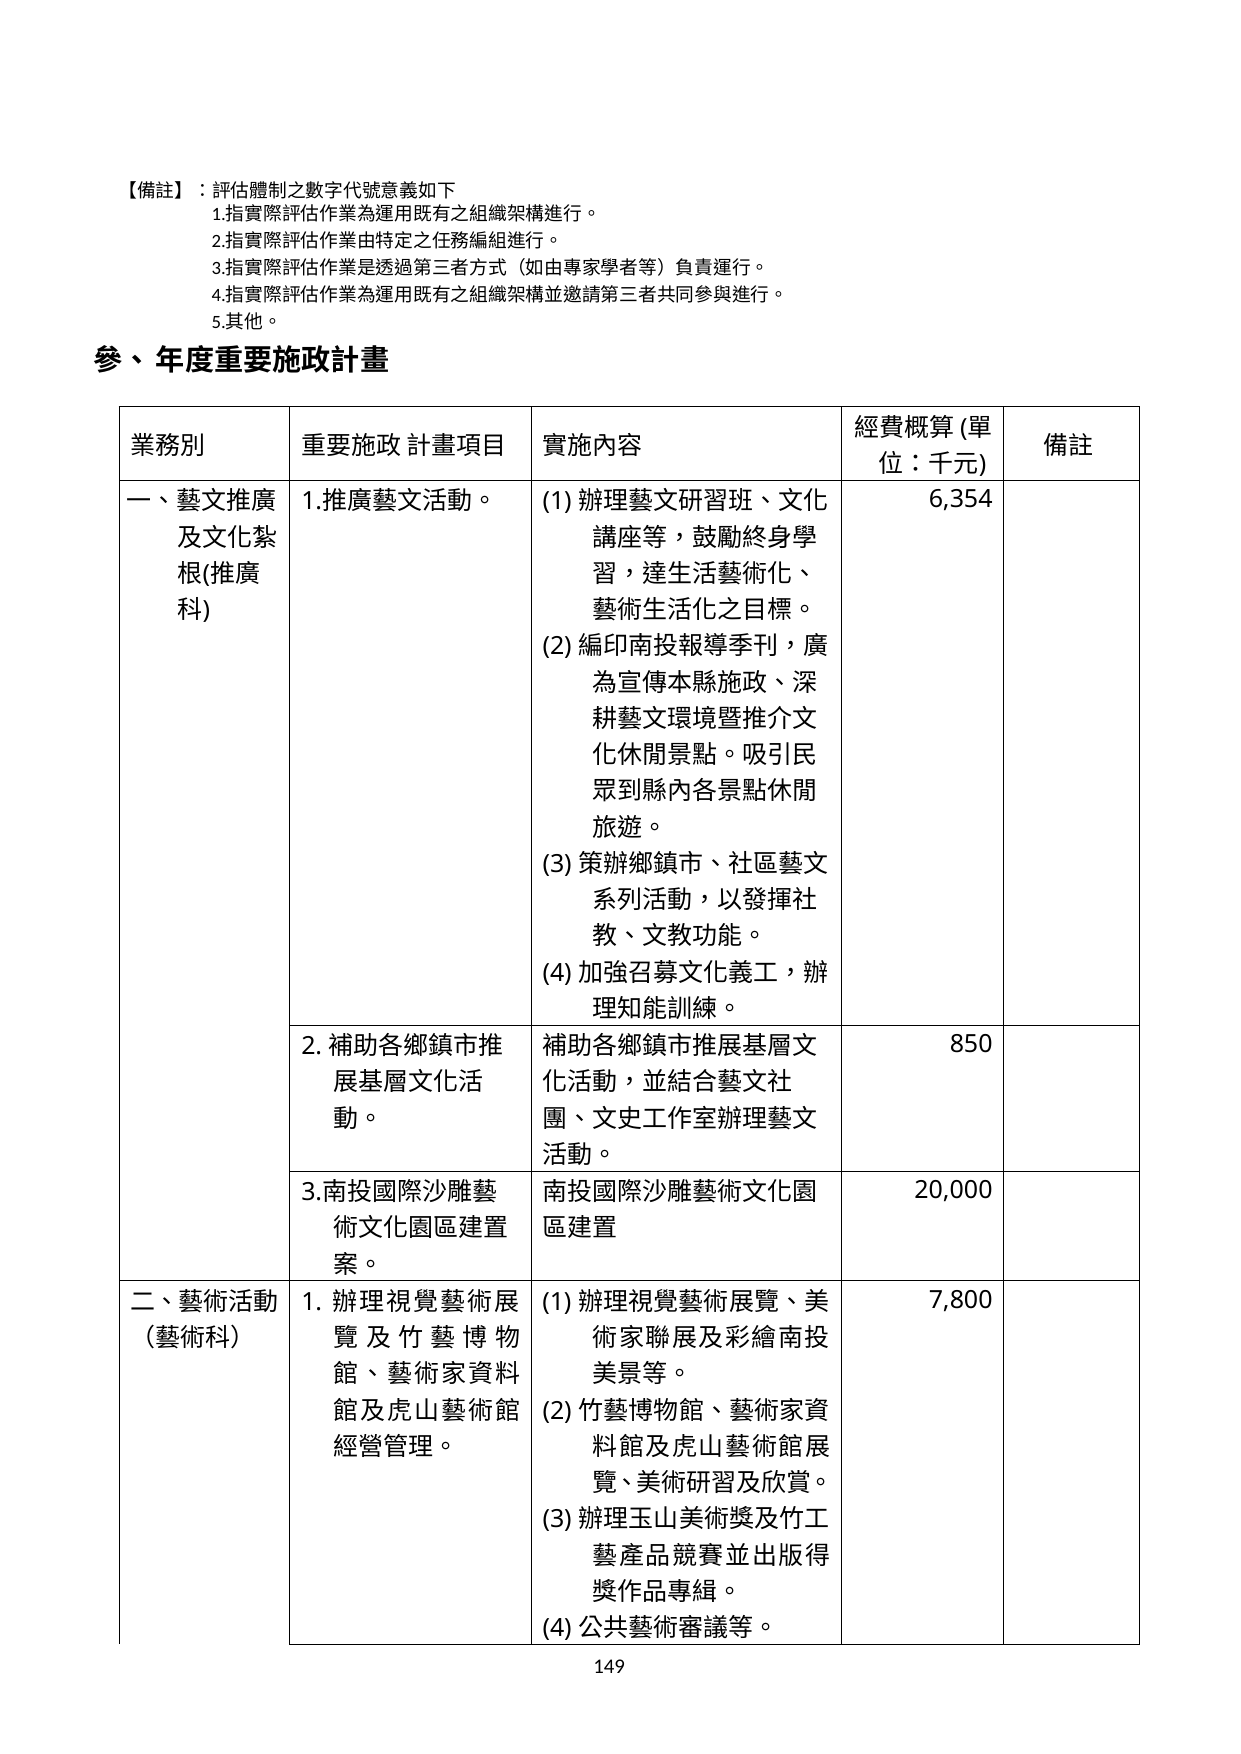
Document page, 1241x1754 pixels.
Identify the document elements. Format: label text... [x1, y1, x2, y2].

table_header 經費概算 (單位：千元) [842, 407, 1003, 480]
table_cell 南投國際沙雕藝術文化園區建置 [532, 1172, 841, 1280]
table_cell 6,354 [842, 481, 1003, 1024]
table_cell 1. 辦理視覺藝術展覽及竹藝博物館、藝術家資料館及虎山藝術館經營管理。 [290, 1281, 531, 1644]
table_header 實施內容 [532, 407, 841, 480]
table_cell 二、藝術活動（藝術科） [120, 1281, 289, 1644]
table_cell 7,800 [842, 1281, 1003, 1644]
table_header 業務別 [120, 407, 289, 480]
table_cell (1) 辦理藝文研習班、文化講座等，鼓勵終身學習，達生活藝術化、藝術生活化之目標。 (2) 編印南投報導季刊，廣為宣傳本縣施政、深耕藝文環境暨推介文化休閒景點。吸引民眾到縣內各景點休閒旅遊。 (3) 策辦鄉鎮市、社區藝文系列活動，以發揮社教、文教功能。 (4) 加強召募文化義工，辦理知能訓練。 [532, 481, 841, 1024]
table_cell 850 [842, 1026, 1003, 1171]
list 指實際評估作業由特定之任務編組進行。 [211, 233, 1137, 251]
subtitle 年度重要施政計畫 [93, 337, 1137, 379]
table_cell [1004, 481, 1139, 1024]
table_cell 2. 補助各鄉鎮市推展基層文化活動。 [290, 1026, 531, 1171]
table_cell [1004, 1172, 1139, 1280]
table_cell 一、藝文推廣及文化紮根(推廣科) [120, 481, 289, 1280]
list 指實際評估作業為運用既有之組織架構並邀請第三者共同參與進行。 [211, 287, 1137, 306]
text 【備註】：評估體制之數字代號意義如下 [118, 183, 1137, 201]
table_cell 3.南投國際沙雕藝術文化園區建置案。 [290, 1172, 531, 1280]
table_header 備註 [1004, 407, 1139, 480]
list 指實際評估作業是透過第三者方式（如由專家學者等）負責運行。 [211, 260, 1137, 278]
list 其他。 [211, 314, 1137, 333]
table_cell (1) 辦理視覺藝術展覽、美術家聯展及彩繪南投美景等。 (2) 竹藝博物館、藝術家資料館及虎山藝術館展覽、美術研習及欣賞。 (3) 辦理玉山美術獎及竹工藝產品競賽並出版得獎作品專緝。 (4) 公共藝術審議等。 [532, 1281, 841, 1644]
table_header 重要施政 計畫項目 [290, 407, 531, 480]
list 指實際評估作業為運用既有之組織架構進行。 [211, 206, 1137, 224]
table_cell [1004, 1026, 1139, 1171]
table_cell 補助各鄉鎮市推展基層文化活動，並結合藝文社團、文史工作室辦理藝文活動。 [532, 1026, 841, 1171]
table_cell 20,000 [842, 1172, 1003, 1280]
table_cell [1004, 1281, 1139, 1644]
table_cell 1.推廣藝文活動。 [290, 481, 531, 1024]
